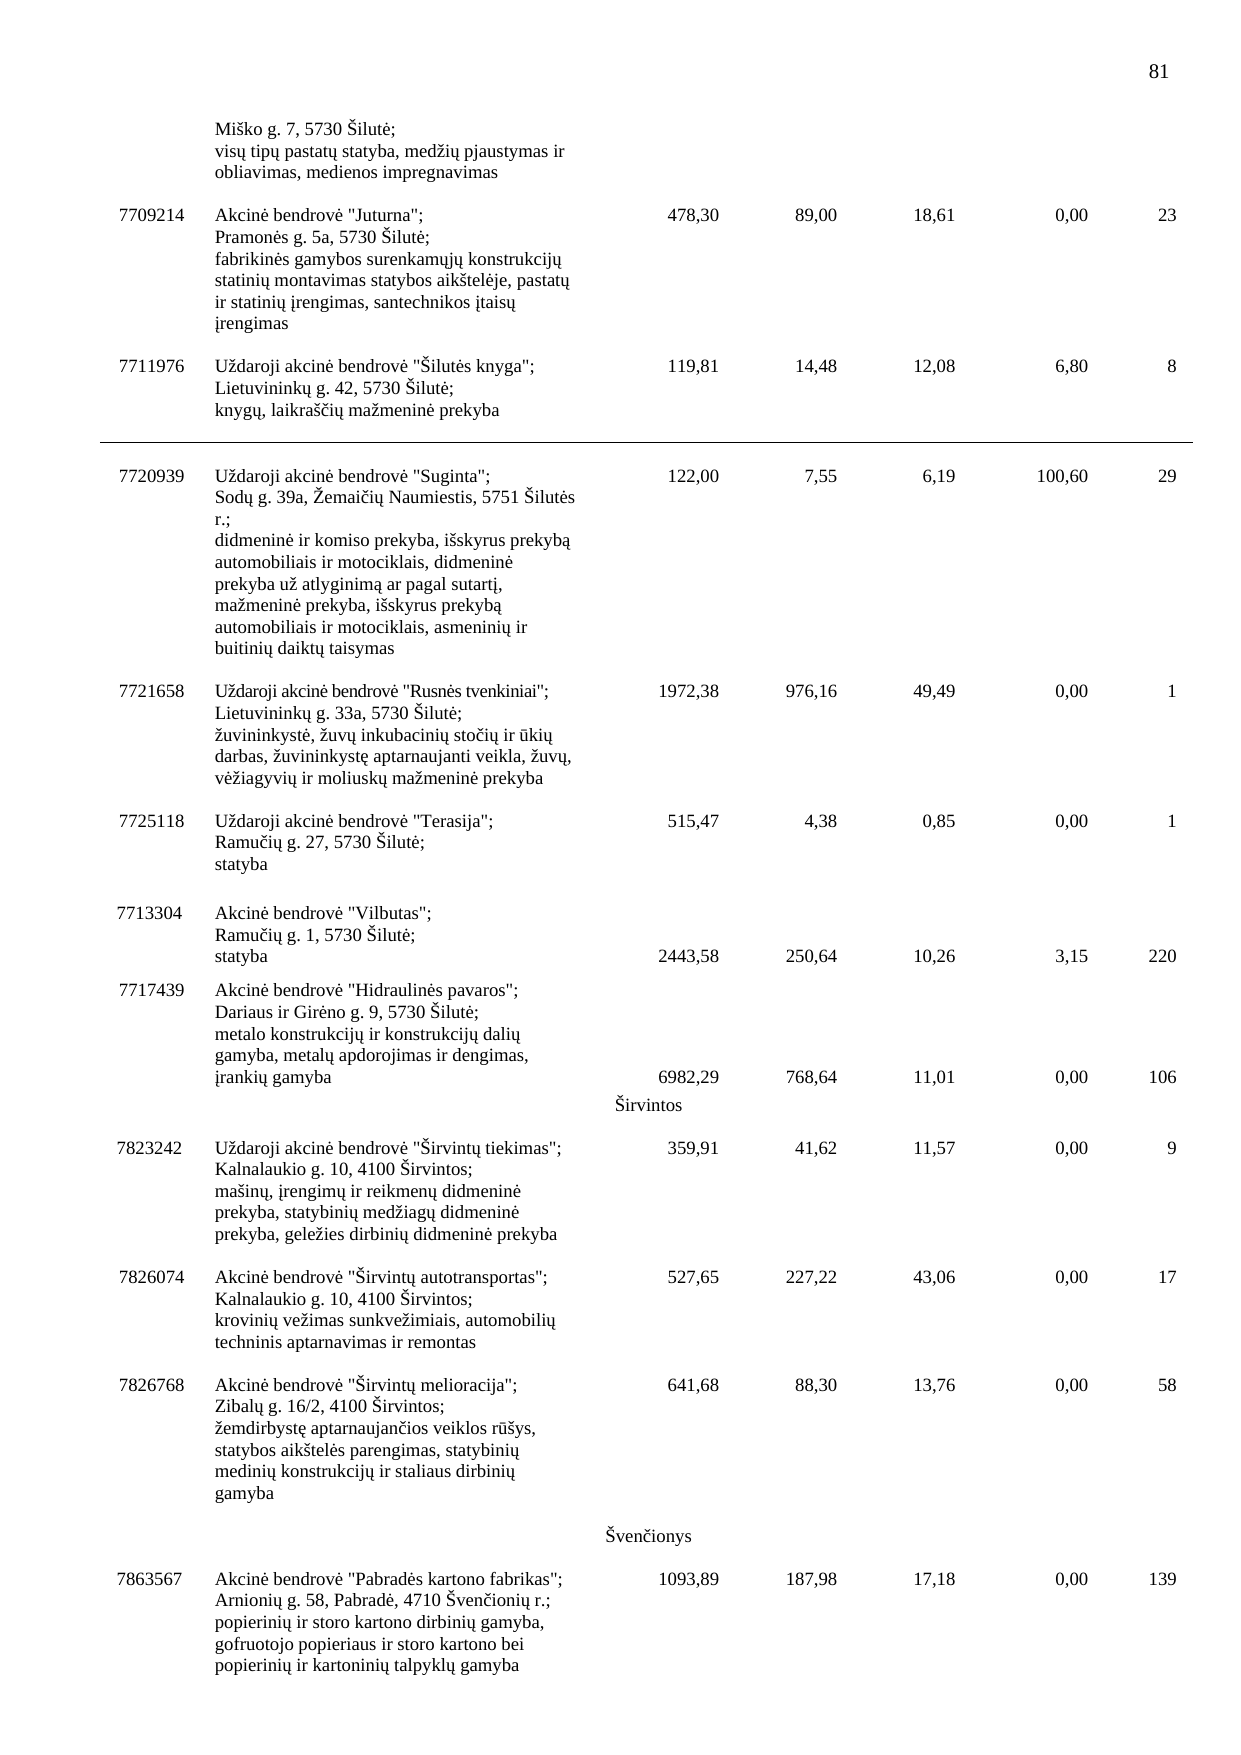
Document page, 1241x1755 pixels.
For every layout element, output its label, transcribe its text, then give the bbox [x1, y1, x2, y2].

table_cell 7711976 [100, 355, 203, 442]
table_cell [735, 118, 853, 204]
table_cell 8 [1104, 355, 1192, 442]
table_cell 0,00 [971, 1568, 1104, 1676]
table_cell 6,19 [853, 465, 971, 680]
table_cell 1972,38 [587, 680, 735, 810]
table_cell 17 [1104, 1266, 1192, 1374]
table_cell 220 [1104, 896, 1192, 973]
table_cell 43,06 [853, 1266, 971, 1374]
table_cell 14,48 [735, 355, 853, 442]
table_cell 100,60 [971, 465, 1104, 680]
table_cell 10,26 [853, 896, 971, 973]
table_cell Akcinė bendrovė "Hidraulinės pavaros"; Dariaus ir Girėno g. 9, 5730 Šilutė; metalo konstrukcijų ir konstrukcijų dalių gamyba, metalų apdorojimas ir dengimas, įrankių gamyba [203, 973, 587, 1093]
table_cell 106 [1104, 973, 1192, 1093]
table_cell 0,00 [971, 810, 1104, 896]
table_cell [735, 443, 853, 465]
table_cell 527,65 [587, 1266, 735, 1374]
table_cell 3,15 [971, 896, 1104, 973]
table_cell 7,55 [735, 465, 853, 680]
table_cell 478,30 [587, 204, 735, 355]
table_cell 0,00 [971, 1137, 1104, 1266]
table_cell 88,30 [735, 1374, 853, 1525]
table_cell Širvintos [100, 1094, 1192, 1137]
table_cell 0,00 [971, 1374, 1104, 1525]
table_cell Akcinė bendrovė "Juturna"; Pramonės g. 5a, 5730 Šilutė; fabrikinės gamybos surenkamųjų konstrukcijų statinių montavimas statybos aikštelėje, pastatų ir statinių įrengimas, santechnikos įtaisų įrengimas [203, 204, 587, 355]
table_cell 139 [1104, 1568, 1192, 1676]
table_cell 1 [1104, 680, 1192, 810]
table_cell 7709214 [100, 204, 203, 355]
table_cell 359,91 [587, 1137, 735, 1266]
table_cell 7720939 [100, 465, 203, 680]
table_cell Švenčionys [100, 1525, 1192, 1568]
table_cell Uždaroji akcinė bendrovė "Rusnės tvenkiniai"; Lietuvininkų g. 33a, 5730 Šilutė; žuvininkystė, žuvų inkubacinių stočių ir ūkių darbas, žuvininkystę aptarnaujanti veikla, žuvų, vėžiagyvių ir moliuskų mažmeninė prekyba [203, 680, 587, 810]
table_cell 0,00 [971, 1266, 1104, 1374]
table_cell 9 [1104, 1137, 1192, 1266]
table_cell 250,64 [735, 896, 853, 973]
table_cell [100, 118, 203, 204]
table_cell 7721658 [100, 680, 203, 810]
table_cell 1093,89 [587, 1568, 735, 1676]
table_cell 13,76 [853, 1374, 971, 1525]
table_cell 7823242 [100, 1137, 203, 1266]
table_cell 119,81 [587, 355, 735, 442]
table_cell [587, 118, 735, 204]
table_cell Uždaroji akcinė bendrovė "Širvintų tiekimas"; Kalnalaukio g. 10, 4100 Širvintos; mašinų, įrengimų ir reikmenų didmeninė prekyba, statybinių medžiagų didmeninė prekyba, geležies dirbinių didmeninė prekyba [203, 1137, 587, 1266]
table_cell 0,00 [971, 204, 1104, 355]
table_cell 12,08 [853, 355, 971, 442]
table_cell [1104, 118, 1192, 204]
table_cell 227,22 [735, 1266, 853, 1374]
table_cell 515,47 [587, 810, 735, 896]
table_cell Akcinė bendrovė "Širvintų melioracija"; Zibalų g. 16/2, 4100 Širvintos; žemdirbystę aptarnaujančios veiklos rūšys, statybos aikštelės parengimas, statybinių medinių konstrukcijų ir staliaus dirbinių gamyba [203, 1374, 587, 1525]
table_cell 6,80 [971, 355, 1104, 442]
table_cell Uždaroji akcinė bendrovė "Šilutės knyga"; Lietuvininkų g. 42, 5730 Šilutė; knygų, laikraščių mažmeninė prekyba [203, 355, 587, 442]
table_cell Uždaroji akcinė bendrovė "Terasija"; Ramučių g. 27, 5730 Šilutė; statyba [203, 810, 587, 896]
table_cell 7725118 [100, 810, 203, 896]
table_cell 122,00 [587, 465, 735, 680]
table_cell 11,57 [853, 1137, 971, 1266]
table_cell [100, 443, 203, 465]
table_cell 0,00 [971, 680, 1104, 810]
table_cell 0,00 [971, 973, 1104, 1093]
table_cell Uždaroji akcinė bendrovė "Suginta"; Sodų g. 39a, Žemaičių Naumiestis, 5751 Šilutės r.; didmeninė ir komiso prekyba, išskyrus prekybą automobiliais ir motociklais, didmeninė prekyba už atlyginimą ar pagal sutartį, mažmeninė prekyba, išskyrus prekybą automobiliais ir motociklais, asmeninių ir buitinių daiktų taisymas [203, 465, 587, 680]
table_cell 7713304 [100, 896, 203, 973]
table_cell 89,00 [735, 204, 853, 355]
table_cell 6982,29 [587, 973, 735, 1093]
table_cell 0,85 [853, 810, 971, 896]
table_cell 41,62 [735, 1137, 853, 1266]
table_cell [853, 118, 971, 204]
table_cell 7826768 [100, 1374, 203, 1525]
table_cell 49,49 [853, 680, 971, 810]
table_cell [1104, 443, 1192, 465]
table_cell 768,64 [735, 973, 853, 1093]
table_cell 641,68 [587, 1374, 735, 1525]
table_cell 11,01 [853, 973, 971, 1093]
table_cell 18,61 [853, 204, 971, 355]
table_cell 29 [1104, 465, 1192, 680]
table_cell [587, 443, 735, 465]
table_cell 58 [1104, 1374, 1192, 1525]
table_cell 7863567 [100, 1568, 203, 1676]
table_cell Akcinė bendrovė "Pabradės kartono fabrikas"; Arnionių g. 58, Pabradė, 4710 Švenčionių r.; popierinių ir storo kartono dirbinių gamyba, gofruotojo popieriaus ir storo kartono bei popierinių ir kartoninių talpyklų gamyba [203, 1568, 587, 1676]
table_cell 976,16 [735, 680, 853, 810]
table_cell 2443,58 [587, 896, 735, 973]
table_cell 187,98 [735, 1568, 853, 1676]
table_cell Miško g. 7, 5730 Šilutė; visų tipų pastatų statyba, medžių pjaustymas ir obliavimas, medienos impregnavimas [203, 118, 587, 204]
table_cell [971, 443, 1104, 465]
table_cell 7826074 [100, 1266, 203, 1374]
table_cell [203, 443, 587, 465]
table_cell Akcinė bendrovė "Širvintų autotransportas"; Kalnalaukio g. 10, 4100 Širvintos; krovinių vežimas sunkvežimiais, automobilių techninis aptarnavimas ir remontas [203, 1266, 587, 1374]
table_cell 7717439 [100, 973, 203, 1093]
table_cell 4,38 [735, 810, 853, 896]
table_cell 23 [1104, 204, 1192, 355]
table_cell [971, 118, 1104, 204]
table_cell [853, 443, 971, 465]
table_cell 1 [1104, 810, 1192, 896]
table_cell 17,18 [853, 1568, 971, 1676]
table_cell Akcinė bendrovė "Vilbutas"; Ramučių g. 1, 5730 Šilutė; statyba [203, 896, 587, 973]
